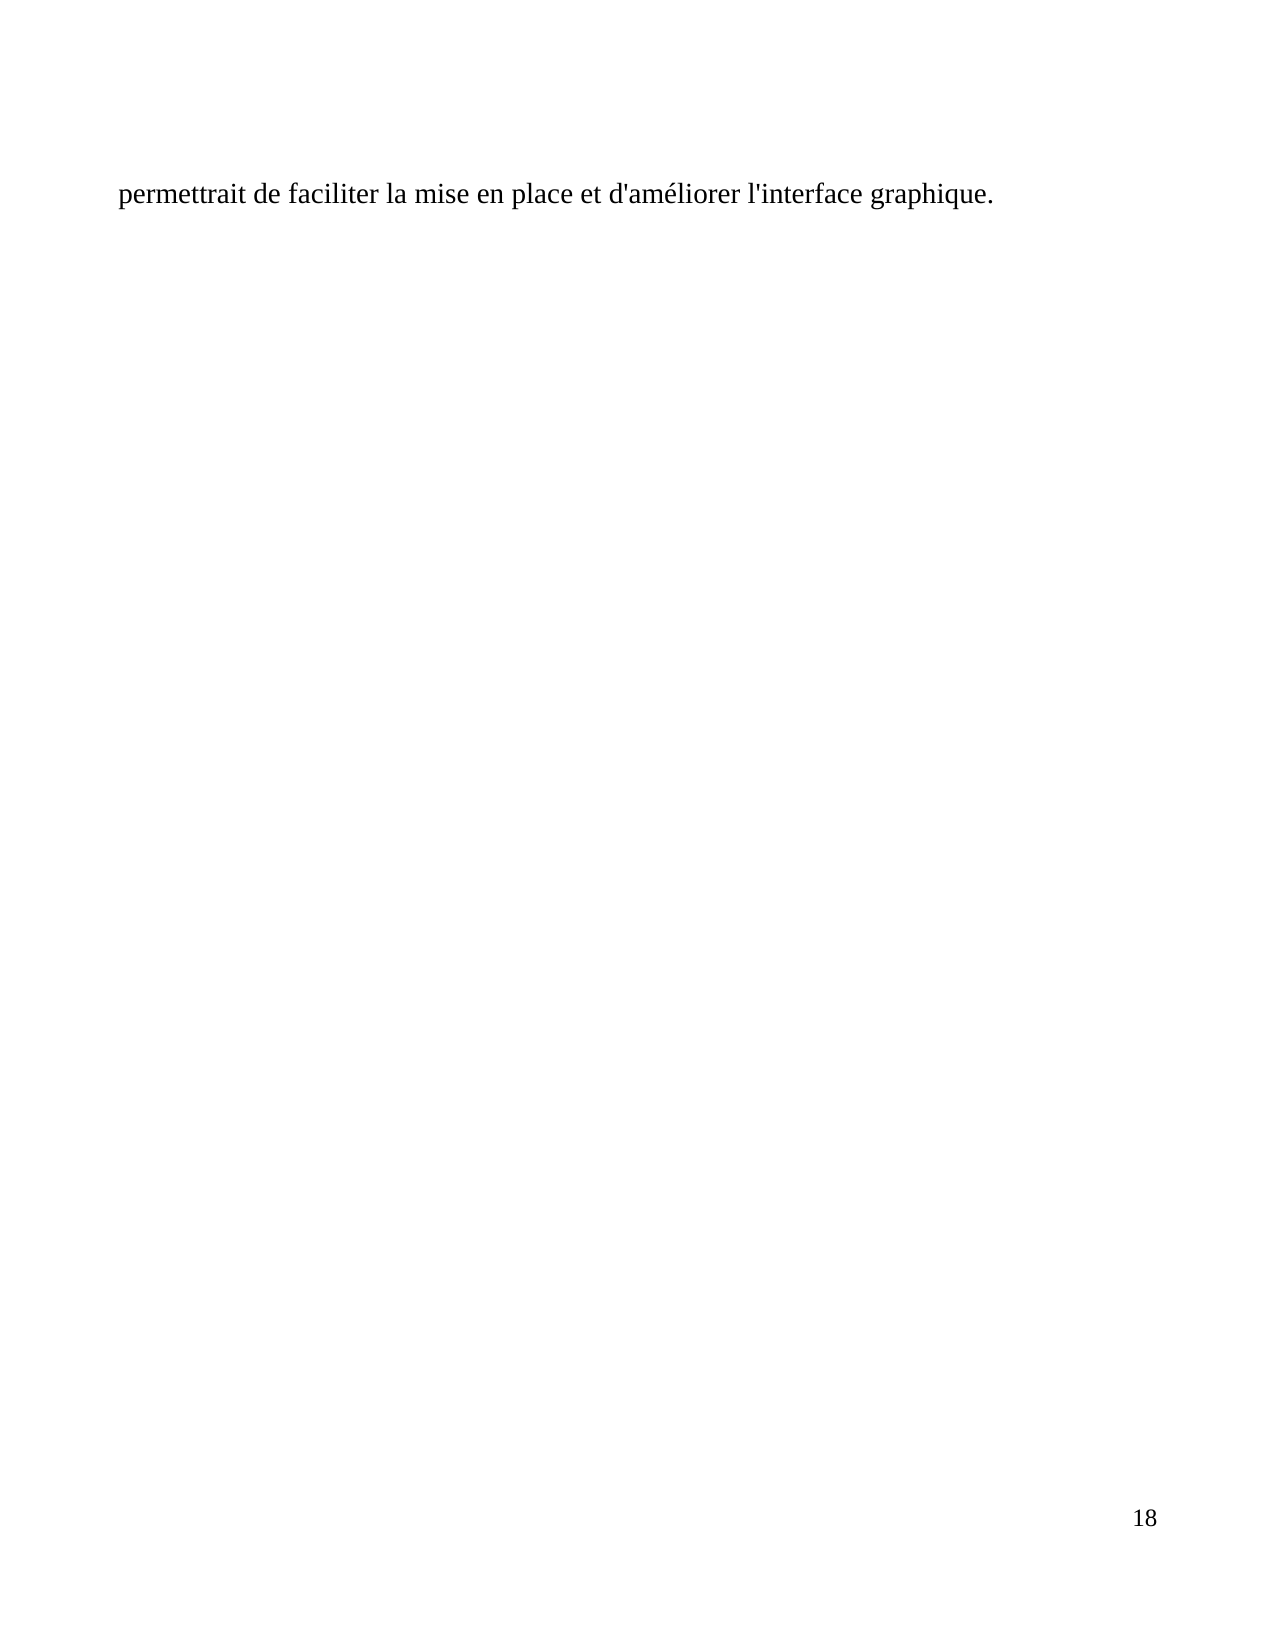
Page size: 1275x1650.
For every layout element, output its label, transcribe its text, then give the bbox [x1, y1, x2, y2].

text permettrait de faciliter la mise en place et d'améliorer l'interface graphique. [118, 176, 1157, 210]
